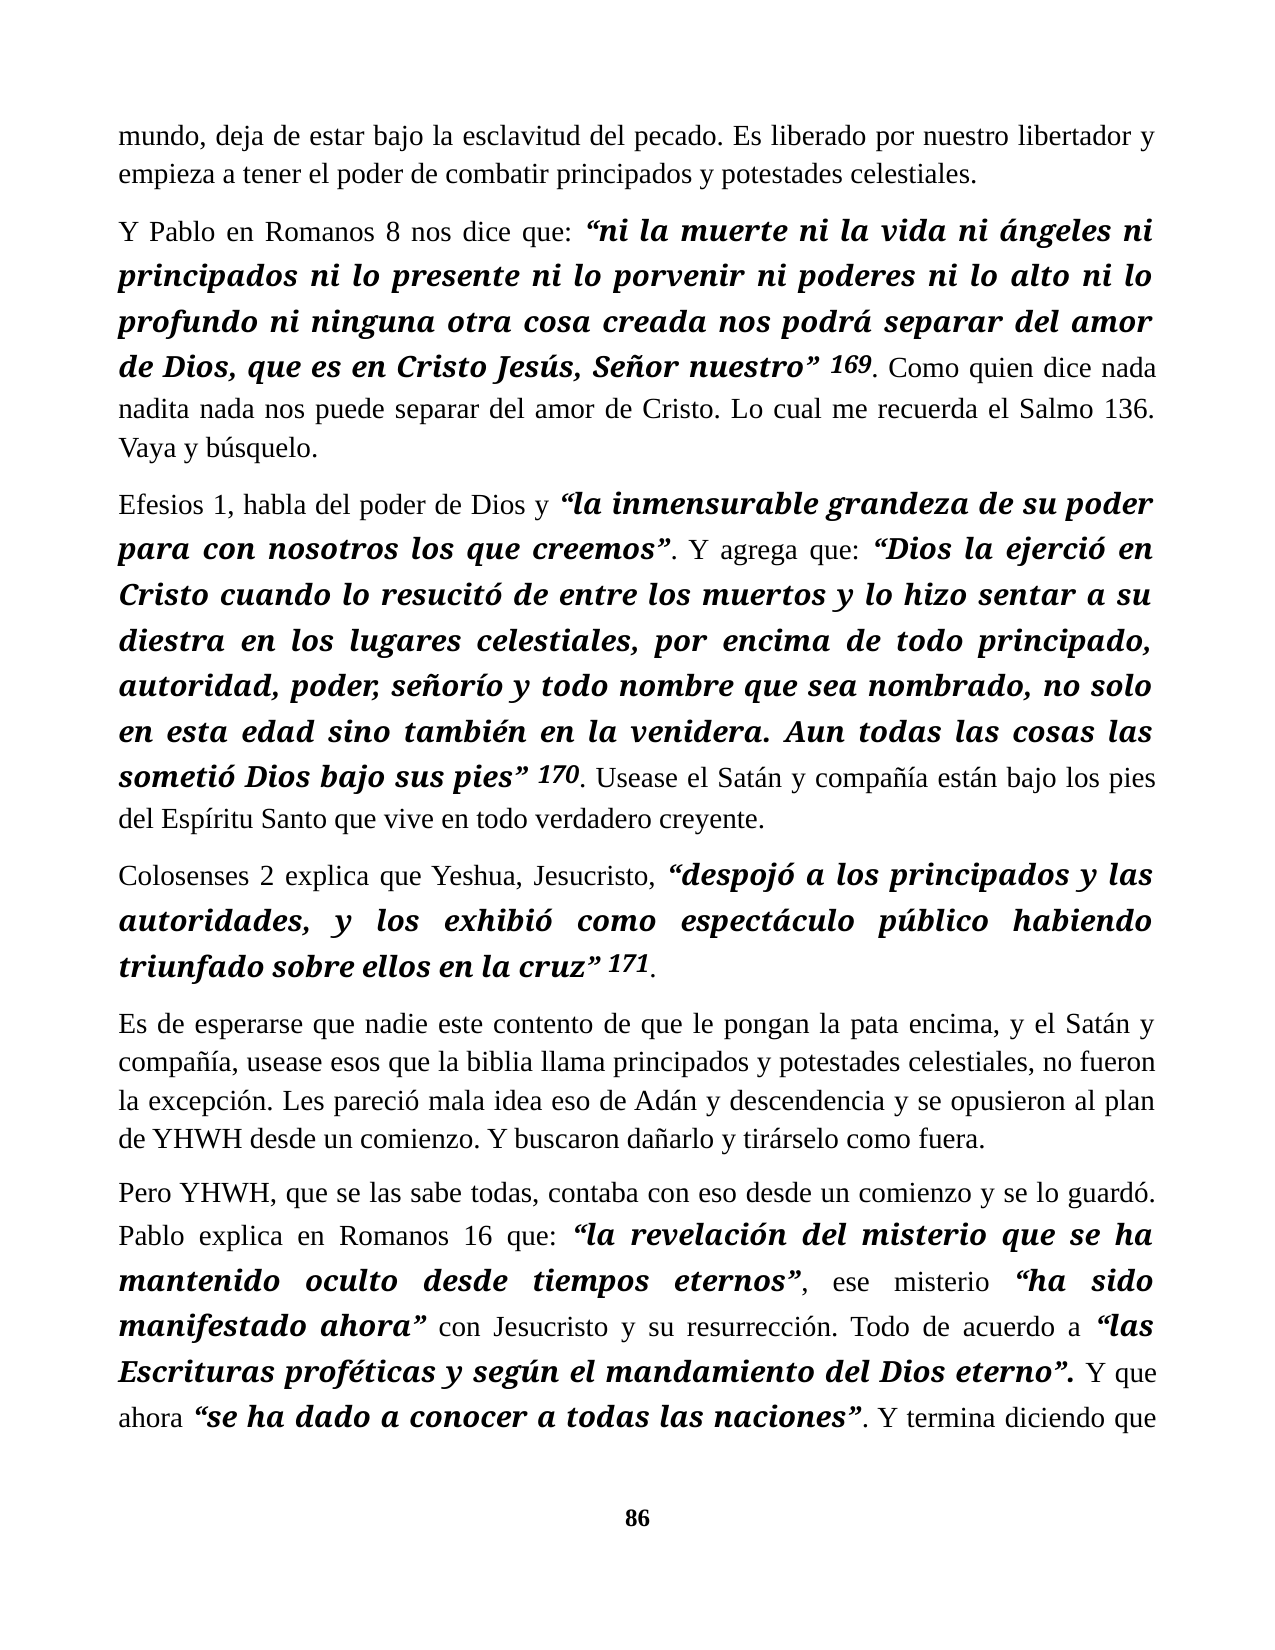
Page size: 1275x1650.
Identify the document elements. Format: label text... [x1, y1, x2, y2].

text Colosenses 2 explica que Yeshua, Jesucristo, “despojó a los principados y las autoridades, y los exhibió como espectáculo público habiendo triunfado sobre ellos en la cruz” . [118, 854, 1157, 986]
text Y Pablo en Romanos 8 nos dice que: “ni la muerte ni la vida ni ángeles ni principados ni lo presente ni lo porvenir ni poderes ni lo alto ni lo profundo ni ninguna otra cosa creada nos podrá separar del amor de Dios, que es en Cristo Jesús, Señor nuestro” . Como quien dice nada nadita nada nos puede separar del amor de Cristo. Lo cual me recuerda el Salmo 136. Vaya y búsquelo. [118, 210, 1157, 463]
text Es de esperarse que nadie este contento de que le pongan la pata encima, y el Satán y compañía, usease esos que la biblia llama principados y potestades celestiales, no fueron la excepción. Les pareció mala idea eso de Adán y descendencia y se opusieron al plan de YHWH desde un comienzo. Y buscaron dañarlo y tirárselo como fuera. [118, 1006, 1157, 1155]
text Pero YHWH, que se las sabe todas, contaba con eso desde un comienzo y se lo guardó. Pablo explica en Romanos 16 que: “la revelación del misterio que se ha mantenido oculto desde tiempos eternos”, ese misterio “ha sido manifestado ahora” con Jesucristo y su resurrección. Todo de acuerdo a “las Escrituras proféticas y según el mandamiento del Dios eterno”. Y que ahora “se ha dado a conocer a todas las naciones”. Y termina diciendo que [118, 1175, 1157, 1436]
text mundo, deja de estar bajo la esclavitud del pecado. Es liberado por nuestro libertador y empieza a tener el poder de combatir principados y potestades celestiales. [118, 118, 1157, 190]
text Efesios 1, habla del poder de Dios y “la inmensurable grandeza de su poder para con nosotros los que creemos”. Y agrega que: “Dios la ejerció en Cristo cuando lo resucitó de entre los muertos y lo hizo sentar a su diestra en los lugares celestiales, por encima de todo principado, autoridad, poder, señorío y todo nombre que sea nombrado, no solo en esta edad sino también en la venidera. Aun todas las cosas las sometió Dios bajo sus pies” . Usease el Satán y compañía están bajo los pies del Espíritu Santo que vive en todo verdadero creyente. [118, 483, 1157, 835]
